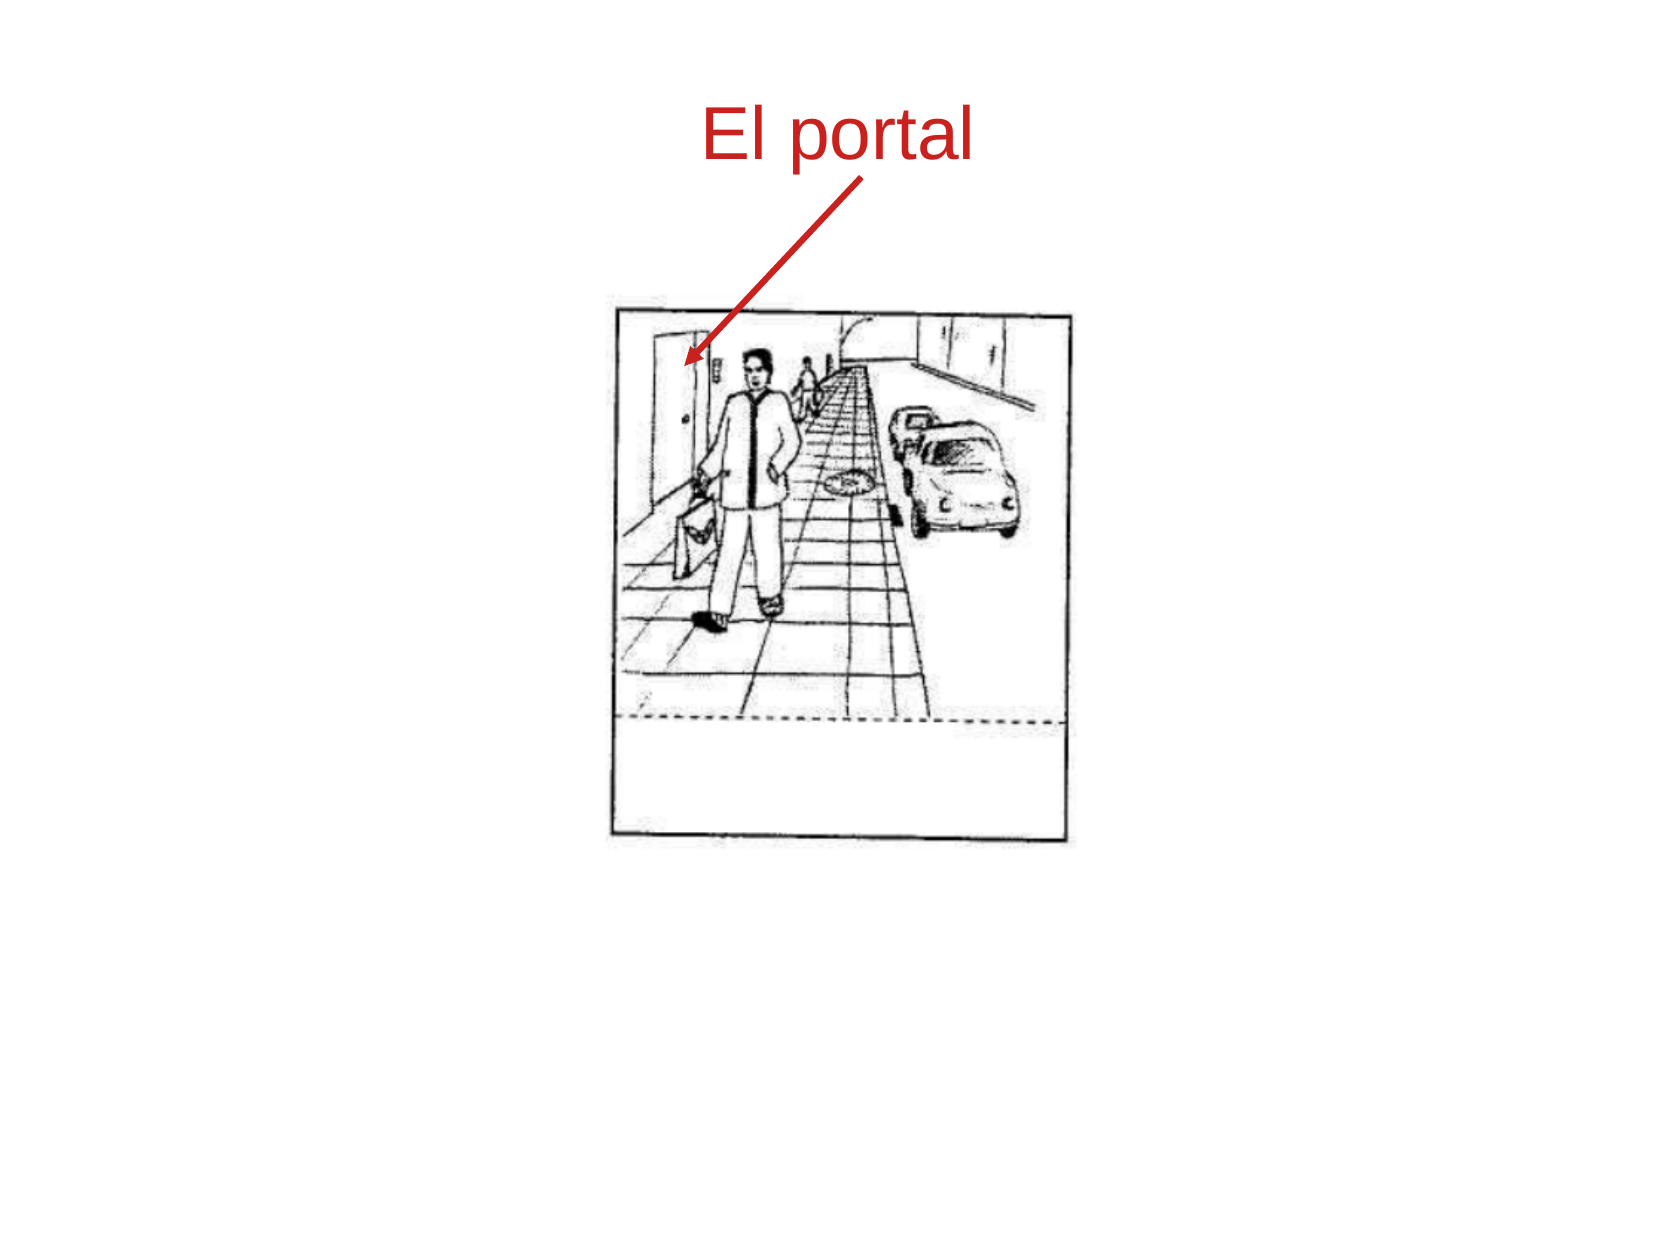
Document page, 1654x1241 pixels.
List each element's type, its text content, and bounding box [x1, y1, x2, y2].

text_box El portal [389, 58, 1288, 201]
picture [581, 291, 1094, 873]
